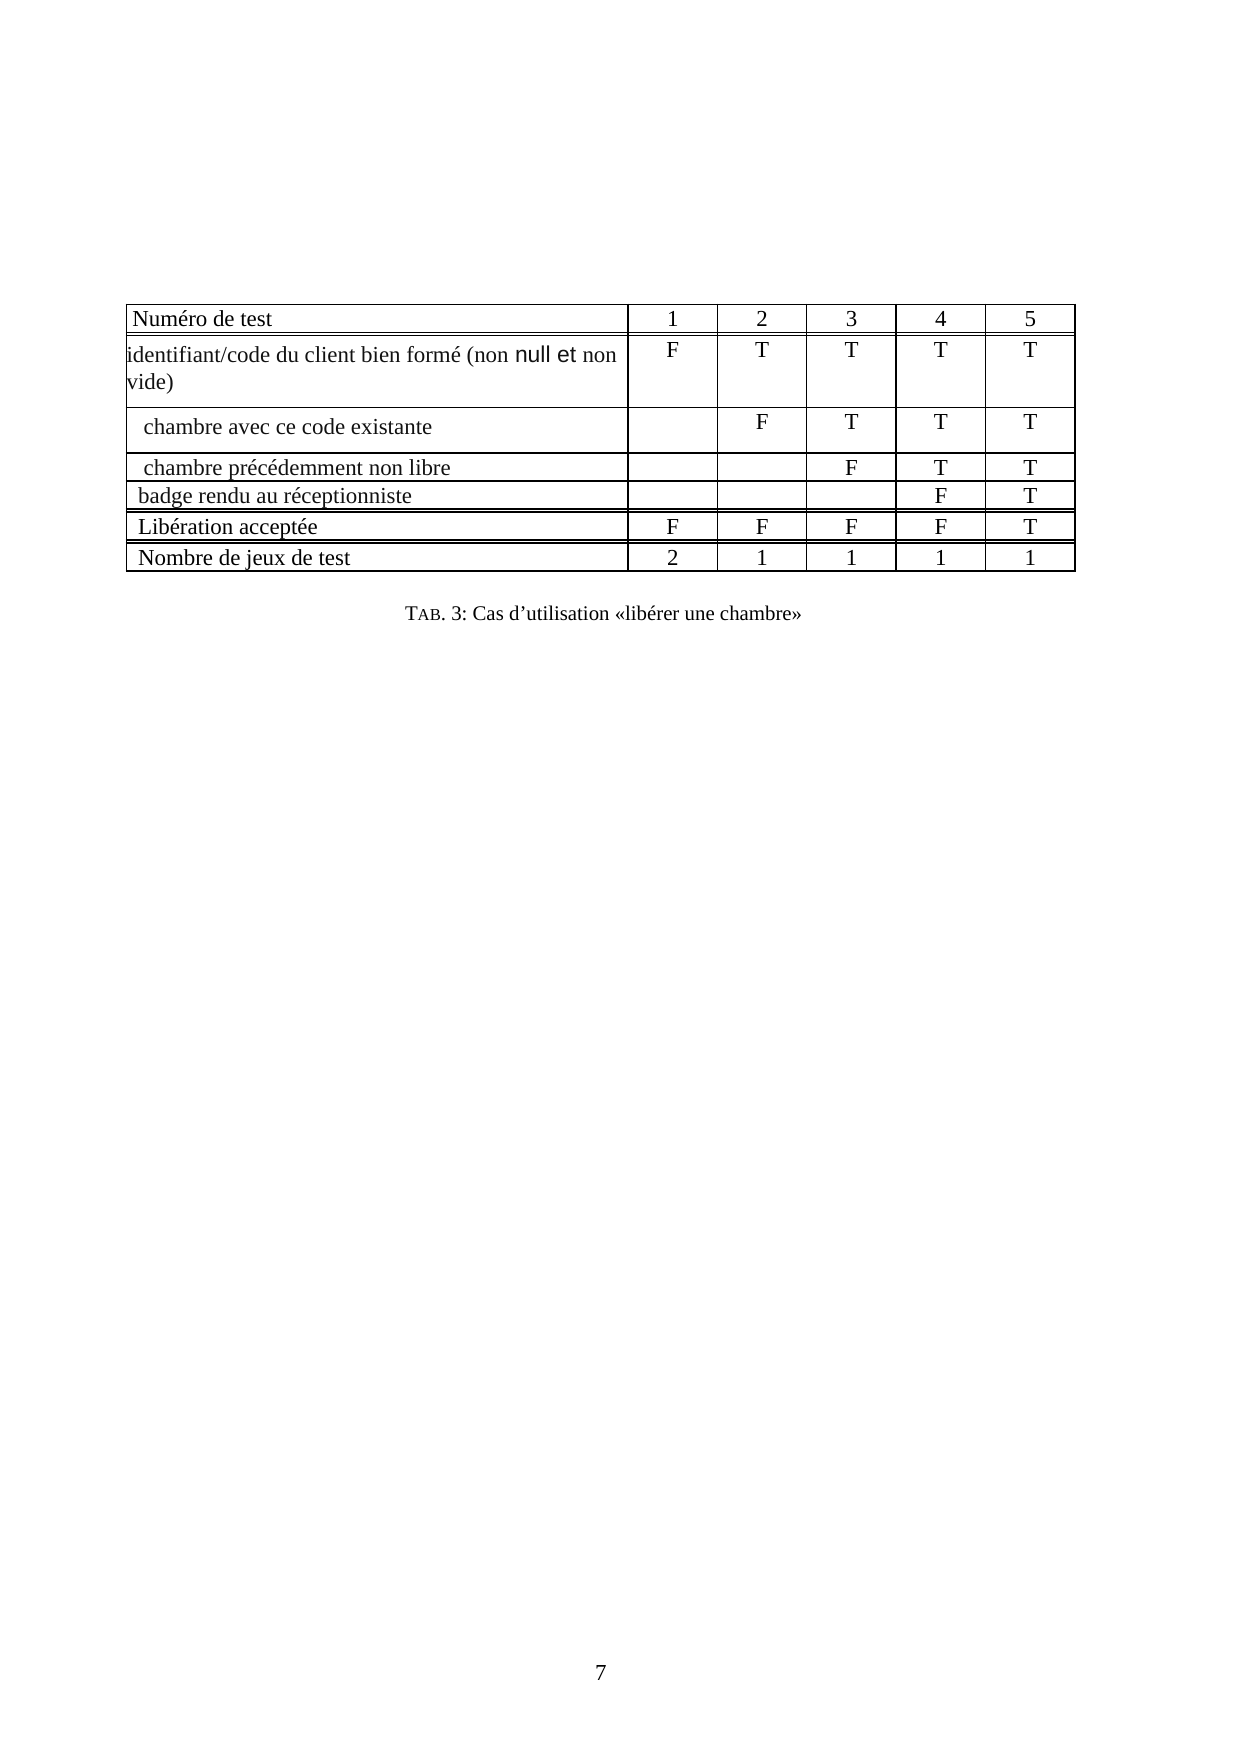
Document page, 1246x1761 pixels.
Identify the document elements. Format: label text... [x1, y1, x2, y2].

table_cell T [718, 336, 806, 407]
table_cell 1 [897, 544, 985, 570]
table_cell F [897, 482, 985, 508]
table_cell Libération acceptée [127, 513, 627, 539]
table_cell T [807, 336, 895, 407]
table_cell T [986, 454, 1074, 480]
table_cell chambre précédemment non libre [127, 454, 627, 480]
table_cell [807, 482, 895, 508]
table_cell F [807, 454, 895, 480]
table_header 4 [897, 305, 985, 331]
table_cell T [897, 408, 985, 452]
table_cell identifiant/code du client bien formé (non null et non vide) [127, 336, 627, 407]
table_cell F [629, 513, 717, 539]
table_cell Nombre de jeux de test [127, 544, 627, 570]
table_cell T [807, 408, 895, 452]
table_cell 1 [807, 544, 895, 570]
table_cell F [718, 408, 806, 452]
table_header 5 [986, 305, 1074, 331]
table_cell chambre avec ce code existante [127, 408, 627, 452]
table_cell 2 [629, 544, 717, 570]
table_cell T [986, 336, 1074, 407]
table_cell T [986, 408, 1074, 452]
table_cell badge rendu au réceptionniste [127, 482, 627, 508]
table_cell F [897, 513, 985, 539]
table_cell [629, 482, 717, 508]
table_header 3 [807, 305, 895, 331]
table_cell F [807, 513, 895, 539]
text Tab. 3: Cas d’utilisation «libérer une chambre» [126, 599, 1075, 625]
table_cell T [986, 482, 1074, 508]
table_cell T [986, 513, 1074, 539]
table_cell [718, 454, 806, 480]
table_cell T [897, 336, 985, 407]
table_cell T [897, 454, 985, 480]
table_cell [629, 408, 717, 452]
table_cell [629, 454, 717, 480]
table_cell [718, 482, 806, 508]
table_header 2 [718, 305, 806, 331]
table_cell F [718, 513, 806, 539]
table_header Numéro de test [127, 305, 627, 331]
table_cell 1 [986, 544, 1074, 570]
table_header 1 [629, 305, 717, 331]
table_cell 1 [718, 544, 806, 570]
table_cell F [629, 336, 717, 407]
